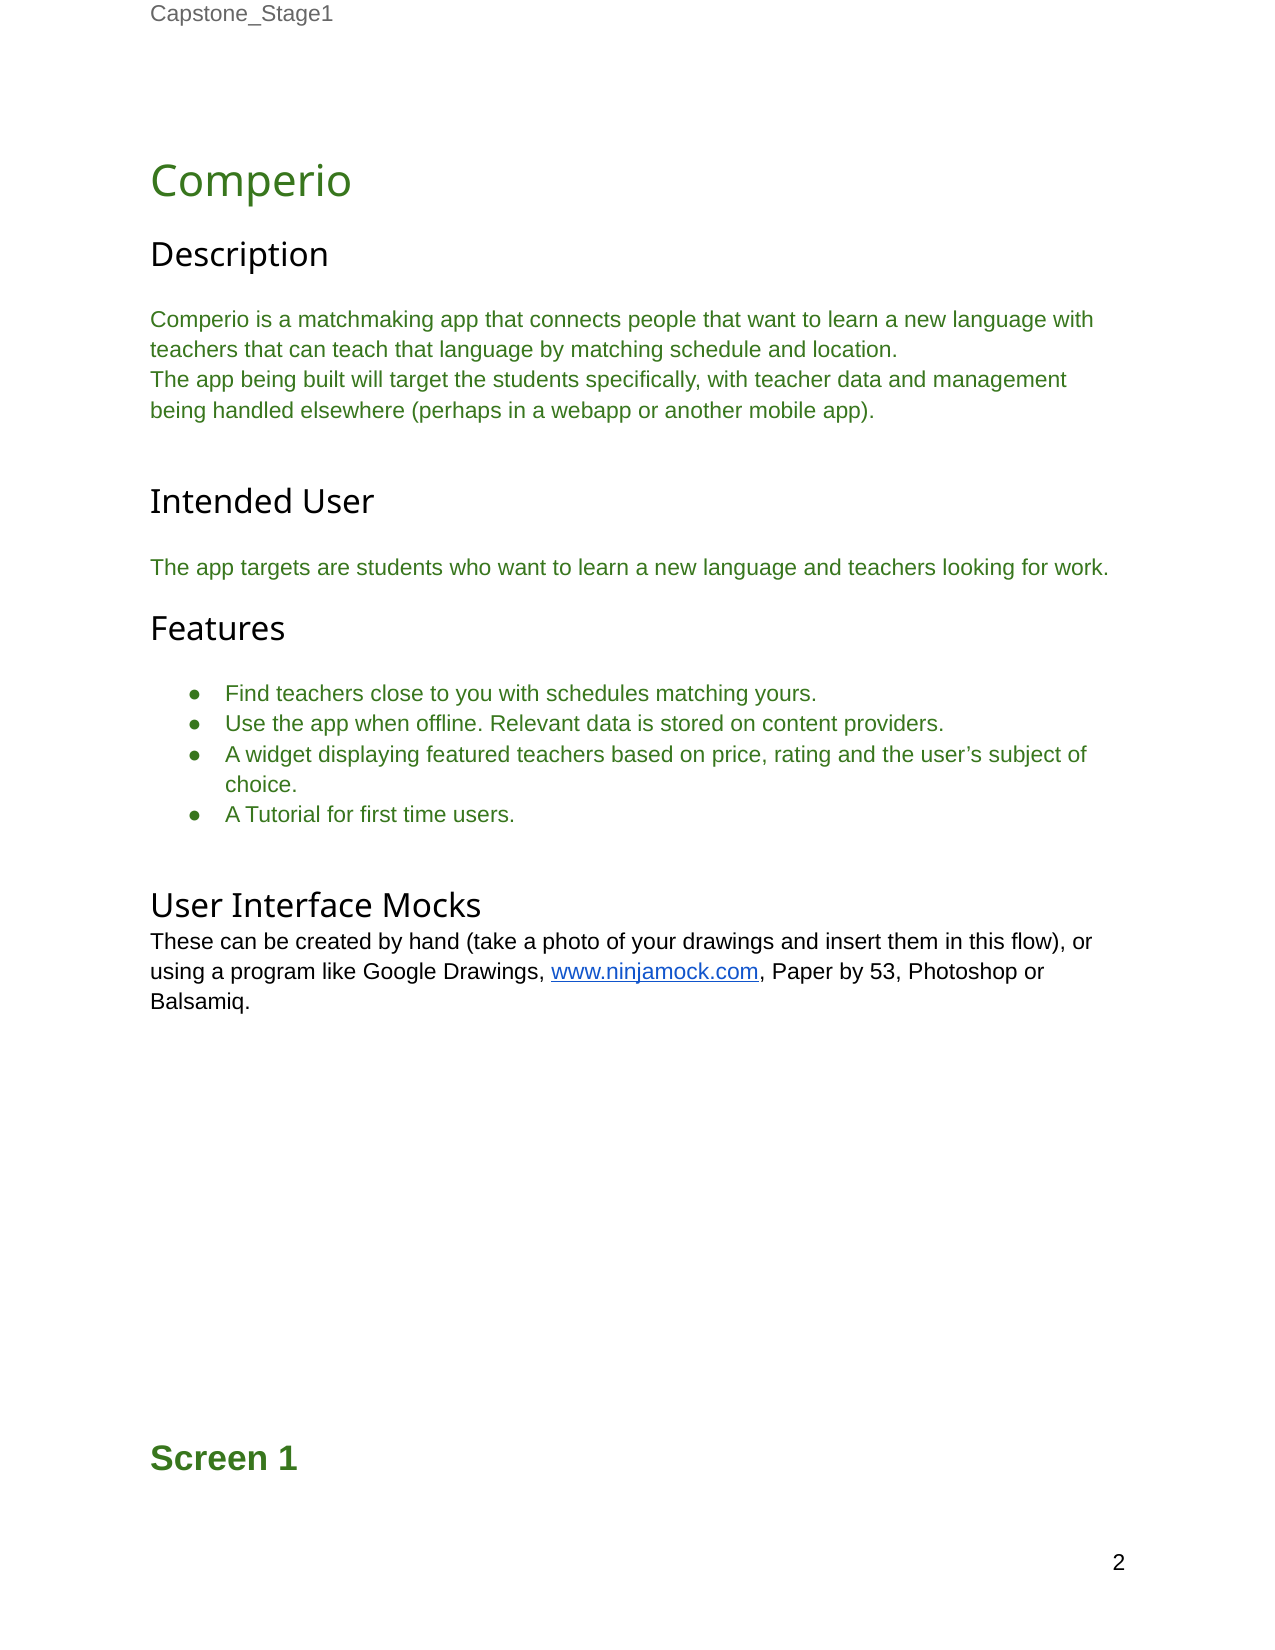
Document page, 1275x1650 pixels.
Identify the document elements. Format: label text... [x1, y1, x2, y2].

text Comperio is a matchmaking app that connects people that want to learn a new language with teachers that can teach that language by matching schedule and location. [150, 306, 1125, 363]
list A widget displaying featured teachers based on price, rating and the user’s subject of choice. [187, 741, 1125, 797]
text The app targets are students who want to learn a new language and teachers looking for work. [150, 553, 1125, 580]
subtitle Description [150, 230, 1125, 276]
subtitle User Interface Mocks [150, 882, 1125, 928]
subtitle Features [150, 604, 1125, 650]
subtitle Screen 1 [150, 1437, 1125, 1478]
text These can be created by hand (take a photo of your drawings and insert them in this flow), or using a program like Google Drawings, www.ninjamock.com, Paper by 53, Photoshop or Balsamiq. [150, 928, 1125, 1014]
title Comperio [150, 150, 1125, 209]
text The app being built will target the students specifically, with teacher data and management being handled elsewhere (perhaps in a webapp or another mobile app). [150, 366, 1125, 423]
subtitle Intended User [150, 478, 1125, 523]
list A Tutorial for first time users. [187, 801, 1125, 827]
list Use the app when offline. Relevant data is stored on content providers. [187, 710, 1125, 737]
list Find teachers close to you with schedules matching yours. [187, 680, 1125, 707]
